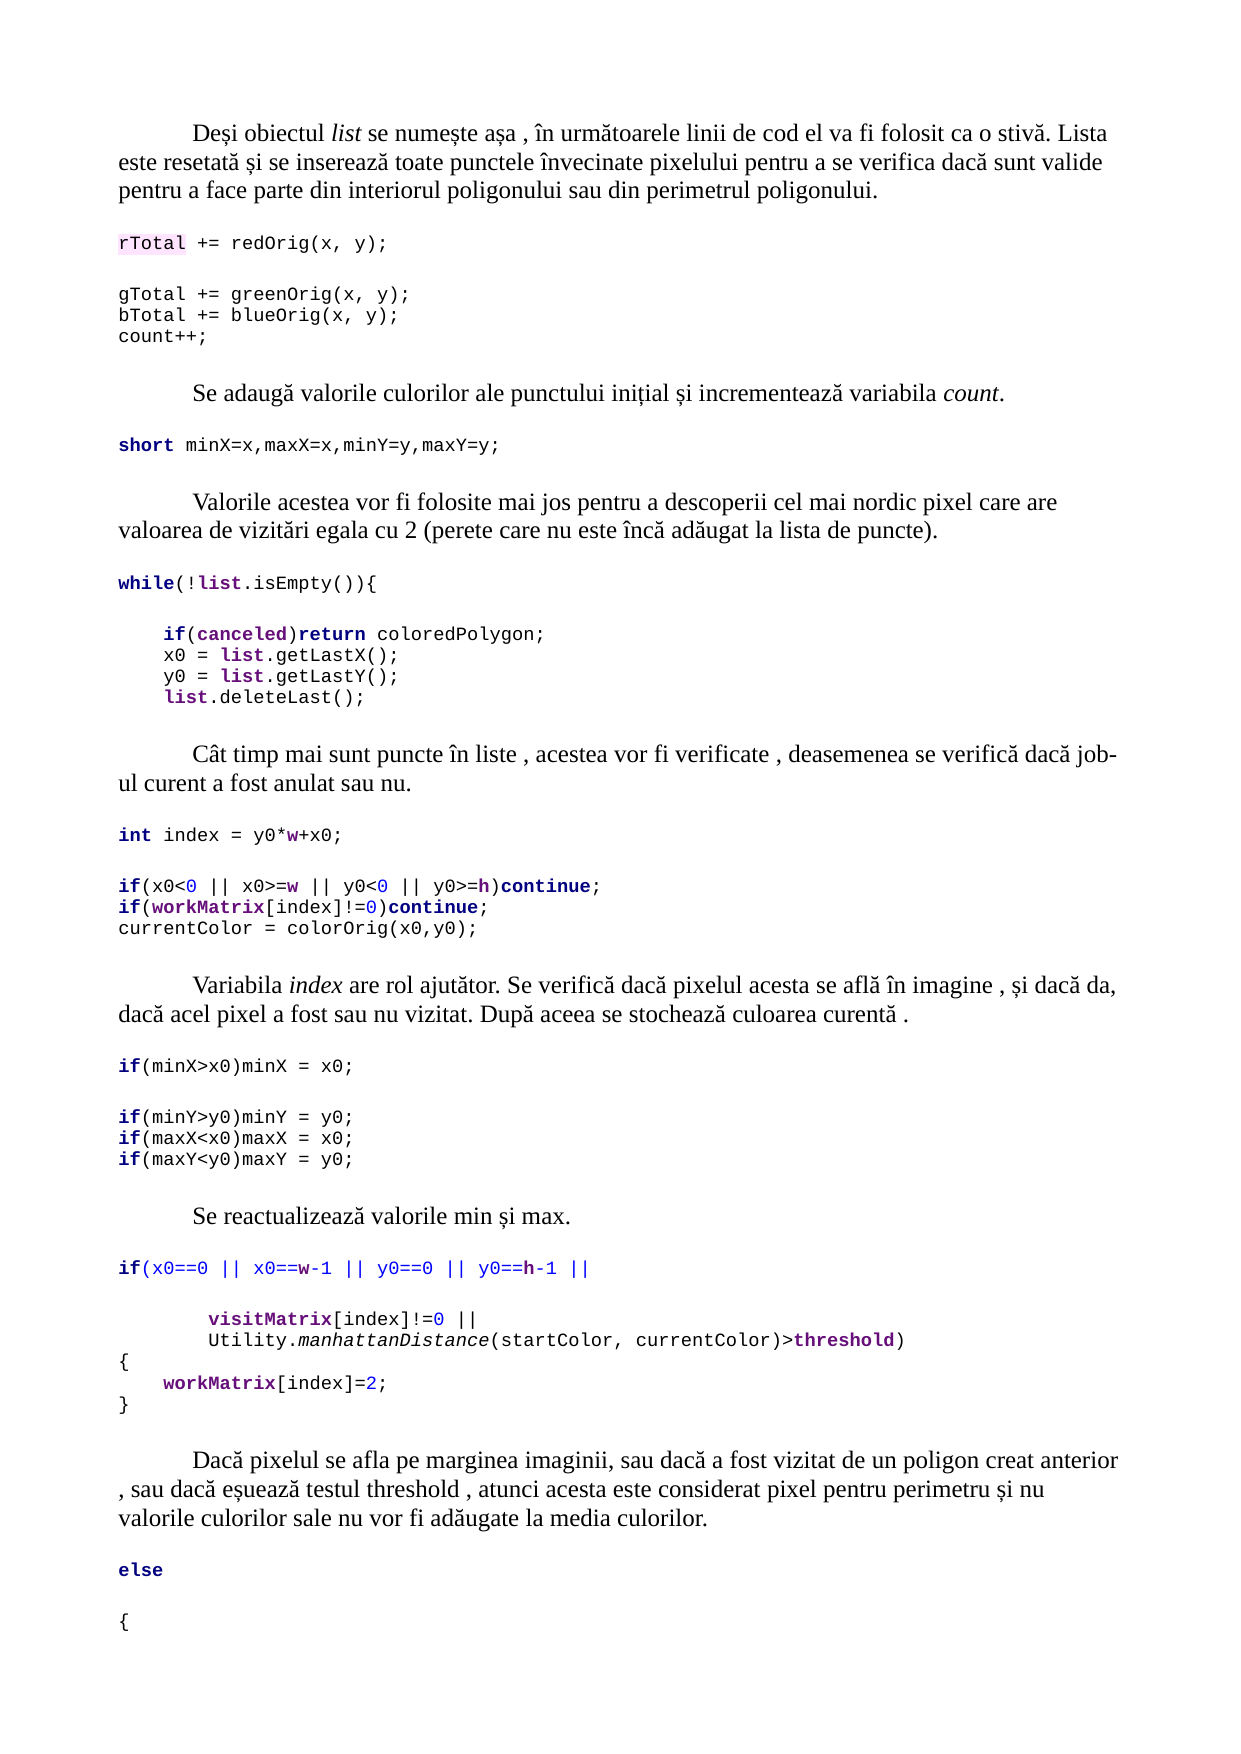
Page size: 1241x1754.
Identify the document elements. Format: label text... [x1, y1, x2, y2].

text Cât timp mai sunt puncte în liste , acestea vor fi verificate , deasemenea se verifică dacă job-ul curent a fost anulat sau nu. [118, 739, 1122, 796]
text Dacă pixelul se afla pe marginea imaginii, sau dacă a fost vizitat de un poligon creat anterior , sau dacă eșuează testul threshold , atunci acesta este considerat pixel pentru perimetru și nu valorile culorilor sale nu vor fi adăugate la media culorilor. [118, 1446, 1122, 1532]
text Se reactualizează valorile min și max. [118, 1201, 1122, 1229]
text if(maxX<x0)maxX = x0; [118, 1129, 1122, 1150]
text y0 = list.getLastY(); [118, 667, 1122, 688]
text rTotal += redOrig(x, y); [118, 234, 1122, 255]
text gTotal += greenOrig(x, y); [118, 284, 1122, 306]
text if(canceled)return coloredPolygon; [118, 624, 1122, 646]
text Se adaugă valorile culorilor ale punctului inițial și incrementează variabila count. [118, 378, 1122, 407]
text while(!list.isEmpty()){ [118, 574, 1122, 595]
text if(x0<0 || x0>=w || y0<0 || y0>=h)continue; [118, 877, 1122, 898]
text } [118, 1395, 1122, 1416]
text count++; [118, 327, 1122, 348]
text Variabila index are rol ajutător. Se verifică dacă pixelul acesta se află în imagine , și dacă da, dacă acel pixel a fost sau nu vizitat. După aceea se stochează culoarea curentă . [118, 970, 1122, 1027]
text visitMatrix[index]!=0 || [118, 1310, 1122, 1331]
text else [118, 1561, 1122, 1582]
text Valorile acestea vor fi folosite mai jos pentru a descoperii cel mai nordic pixel care are valoarea de vizitări egala cu 2 (perete care nu este încă adăugat la lista de puncte). [118, 487, 1122, 544]
text short minX=x,maxX=x,minY=y,maxY=y; [118, 436, 1122, 457]
text list.deleteLast(); [118, 688, 1122, 709]
text x0 = list.getLastX(); [118, 646, 1122, 667]
text bTotal += blueOrig(x, y); [118, 306, 1122, 327]
text if(minX>x0)minX = x0; [118, 1057, 1122, 1078]
text currentColor = colorOrig(x0,y0); [118, 919, 1122, 940]
text workMatrix[index]=2; [118, 1373, 1122, 1395]
text if(x0==0 || x0==w-1 || y0==0 || y0==h-1 || [118, 1259, 1122, 1280]
text { [118, 1352, 1122, 1373]
text int index = y0*w+x0; [118, 826, 1122, 847]
text if(maxY<y0)maxY = y0; [118, 1150, 1122, 1171]
text if(minY>y0)minY = y0; [118, 1108, 1122, 1129]
text { [118, 1612, 1122, 1633]
text if(workMatrix[index]!=0)continue; [118, 898, 1122, 919]
text Deși obiectul list se numește așa , în următoarele linii de cod el va fi folosit ca o stivă. Lista este resetată și se inserează toate punctele învecinate pixelului pentru a se verifica dacă sunt valide pentru a face parte din interiorul poligonului sau din perimetrul poligonului. [118, 118, 1122, 204]
text Utility.manhattanDistance(startColor, currentColor)>threshold) [118, 1331, 1122, 1352]
